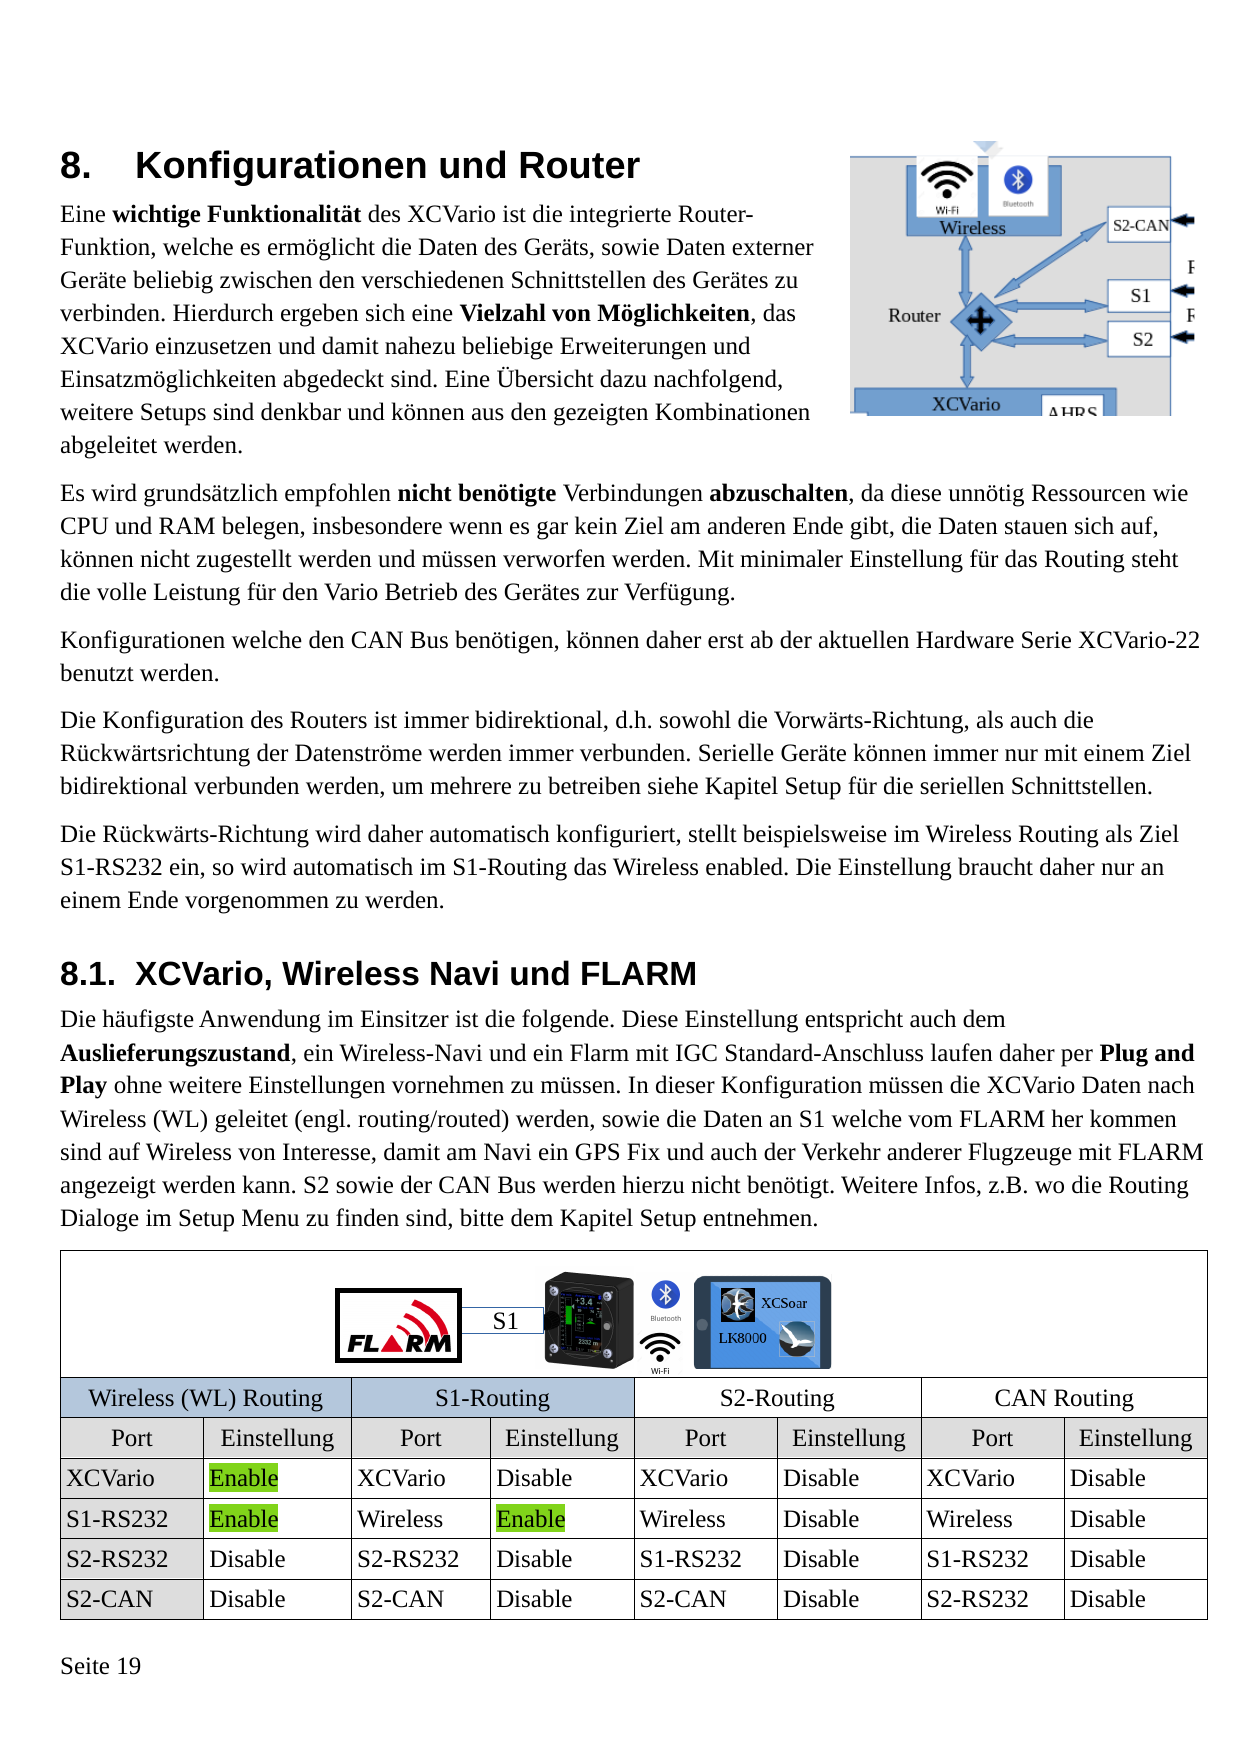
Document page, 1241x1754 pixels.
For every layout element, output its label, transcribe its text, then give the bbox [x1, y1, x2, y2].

table_cell S2-CAN [61, 1580, 203, 1619]
table_cell Wireless [352, 1499, 490, 1538]
table_cell S1-RS232 [61, 1499, 203, 1538]
table_cell Disable [778, 1499, 921, 1538]
table_cell S2-Routing [635, 1378, 921, 1417]
table_cell Disable [778, 1539, 921, 1578]
table_cell Disable [491, 1539, 634, 1578]
table_cell S2-CAN [352, 1580, 490, 1619]
table_cell Disable [1065, 1580, 1207, 1619]
table_cell Disable [491, 1580, 634, 1619]
text Es wird grundsätzlich empfohlen nicht benötigte Verbindungen abzuschalten, da diese unnötig Ressourcen wie CPU und RAM belegen, insbesondere wenn es gar kein Ziel am anderen Ende gibt, die Daten stauen sich auf, können nicht zugestellt werden und müssen verworfen werden. Mit minimaler Einstellung für das Routing steht die volle Leistung für den Vario Betrieb des Gerätes zur Verfügung. [60, 478, 1207, 606]
table_cell Port [635, 1418, 777, 1457]
table_cell Port [352, 1418, 490, 1457]
subtitle [1195, 143, 1207, 187]
table_cell CAN Routing [922, 1378, 1207, 1417]
text Die Rückwärts-Richtung wird daher automatisch konfiguriert, stellt beispielsweise im Wireless Routing als Ziel S1-RS232 ein, so wird automatisch im S1-Routing das Wireless enabled. Die Einstellung braucht daher nur an einem Ende vorgenommen zu werden. [60, 819, 1207, 914]
picture [343, 1295, 455, 1355]
table_cell XCVario [635, 1459, 777, 1498]
table_cell Disable [1065, 1499, 1207, 1538]
table_cell Einstellung [491, 1418, 634, 1457]
table_cell Disable [778, 1580, 921, 1619]
text Die häufigste Anwendung im Einsitzer ist die folgende. Diese Einstellung entspricht auch dem Auslieferungszustand, ein Wireless-Navi und ein Flarm mit IGC Standard-Anschluss laufen daher per Plug and Play ohne weitere Einstellungen vornehmen zu müssen. In dieser Konfiguration müssen die XCVario Daten nach Wireless (WL) geleitet (engl. routing/routed) werden, sowie die Daten an S1 welche vom FLARM her kommen sind auf Wireless von Interesse, damit am Navi ein GPS Fix und auch der Verkehr anderer Flugzeuge mit FLARM angezeigt werden kann. S2 sowie der CAN Bus werden hierzu nicht benötigt. Weitere Infos, z.B. wo die Routing Dialoge im Setup Menu zu finden sind, bitte dem Kapitel Setup entnehmen. [60, 1004, 1207, 1231]
text Konfigurationen welche den CAN Bus benötigen, können daher erst ab der aktuellen Hardware Serie XCVario-22 benutzt werden. [60, 625, 1207, 686]
table_cell Einstellung [204, 1418, 351, 1457]
picture [636, 1272, 832, 1376]
table_cell Disable [204, 1539, 351, 1578]
table_cell S1-RS232 [635, 1539, 777, 1578]
subtitle Konfigurationen und Router [60, 143, 850, 187]
table_cell S2-RS232 [922, 1580, 1064, 1619]
text Die Konfiguration des Routers ist immer bidirektional, d.h. sowohl die Vorwärts-Richtung, als auch die Rückwärtsrichtung der Datenströme werden immer verbunden. Serielle Geräte können immer nur mit einem Ziel bidirektional verbunden werden, um mehrere zu betreiben siehe Kapitel Setup für die seriellen Schnittstellen. [60, 705, 1207, 800]
table_cell Einstellung [778, 1418, 921, 1457]
table_cell S2-RS232 [352, 1539, 490, 1578]
table_cell Disable [778, 1459, 921, 1498]
table_cell Wireless (WL) Routing [61, 1378, 351, 1417]
table_cell Wireless [635, 1499, 777, 1538]
table_cell S1-RS232 [922, 1539, 1064, 1578]
table_cell Disable [1065, 1459, 1207, 1498]
table_cell Disable [204, 1580, 351, 1619]
subtitle XCVario, Wireless Navi und FLARM [60, 953, 1207, 992]
table_cell Port [922, 1418, 1064, 1457]
table_header [61, 1251, 1207, 1377]
table_cell Disable [1065, 1539, 1207, 1578]
text Eine wichtige Funktionalität des XCVario ist die integrierte Router-Funktion, welche es ermöglicht die Daten des Geräts, sowie Daten externer Geräte beliebig zwischen den verschiedenen Schnittstellen des Gerätes zu verbinden. Hierdurch ergeben sich eine Vielzahl von Möglichkeiten, das XCVario einzusetzen und damit nahezu beliebige Erweiterungen und Einsatzmöglichkeiten abgedeckt sind. Eine Übersicht dazu nachfolgend, weitere Setups sind denkbar und können aus den gezeigten Kombinationen abgeleitet werden. [60, 199, 1207, 459]
table_cell Enable [204, 1459, 351, 1498]
table_cell Disable [491, 1459, 634, 1498]
table_cell Enable [491, 1499, 634, 1538]
table_cell S1-Routing [352, 1378, 634, 1417]
table_cell S2-CAN [635, 1580, 777, 1619]
table_cell Wireless [922, 1499, 1064, 1538]
table_cell XCVario [922, 1459, 1064, 1498]
picture [535, 1266, 634, 1369]
table_cell Port [61, 1418, 203, 1457]
table_cell Einstellung [1065, 1418, 1207, 1457]
table_cell XCVario [352, 1459, 490, 1498]
table_cell Enable [204, 1499, 351, 1538]
picture [850, 141, 1195, 416]
table_cell S2-RS232 [61, 1539, 203, 1578]
table_cell XCVario [61, 1459, 203, 1498]
